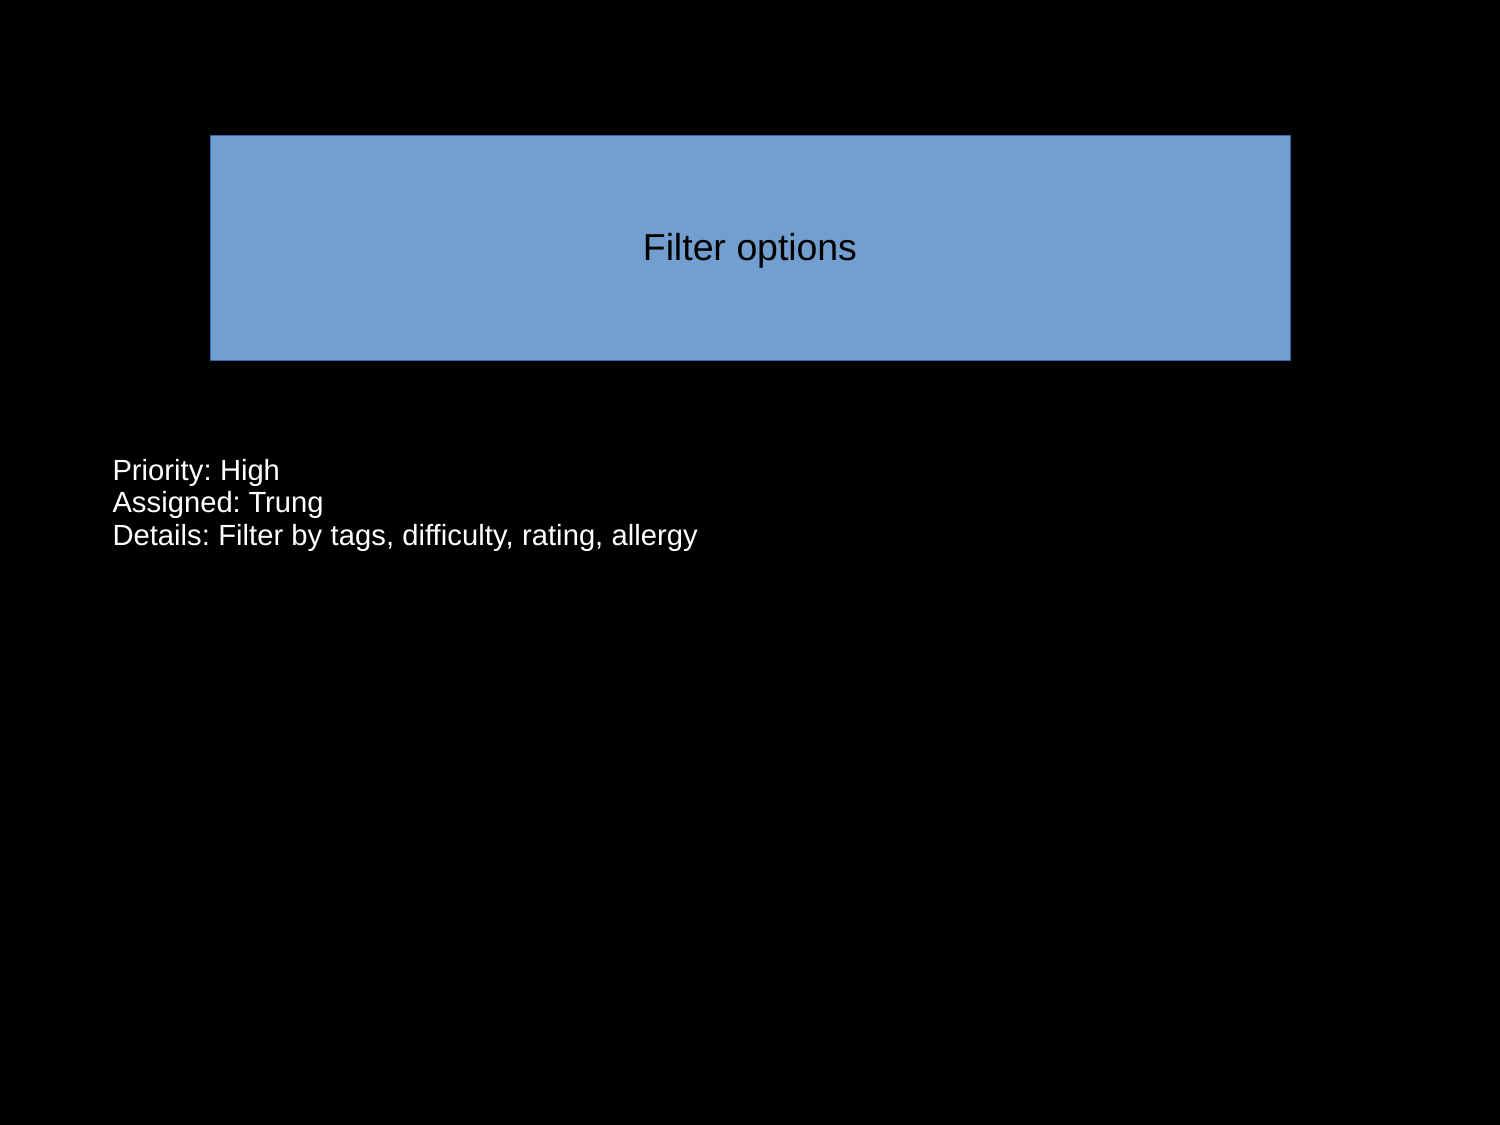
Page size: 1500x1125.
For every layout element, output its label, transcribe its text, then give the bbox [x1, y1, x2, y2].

list [75, 263, 1425, 916]
text_box Filter options [210, 135, 1291, 361]
